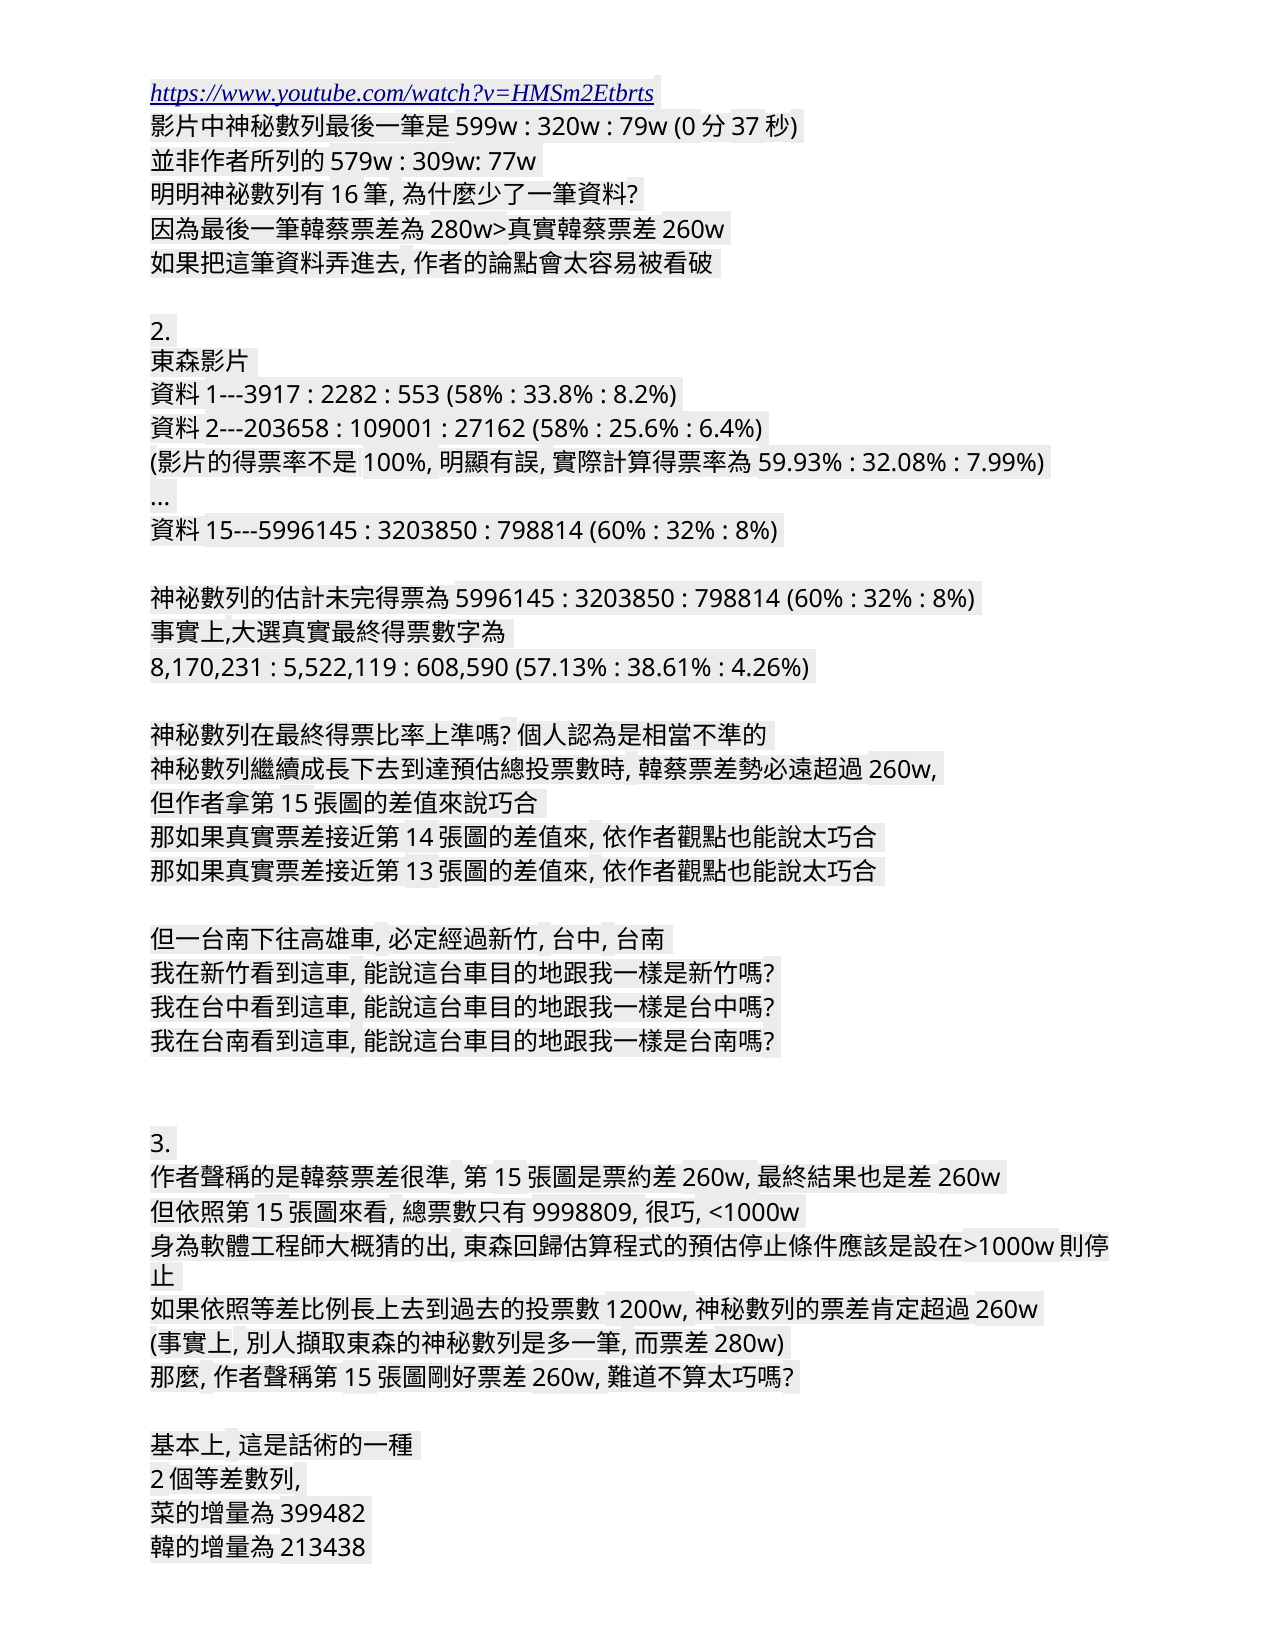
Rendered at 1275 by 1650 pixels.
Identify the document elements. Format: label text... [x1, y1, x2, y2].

text https://www.youtube.com/watch?v=HMSm2Etbrts 影片中神秘數列最後一筆是599w : 320w : 79w (0分37秒) 並非作者所列的579w : 309w: 77w 明明神祕數列有16筆, 為什麼少了一筆資料? 因為最後一筆韓蔡票差為280w>真實韓蔡票差260w 如果把這筆資料弄進去, 作者的論點會太容易被看破 2. 東森影片 資料1---3917 : 2282 : 553 (58% : 33.8% : 8.2%) 資料2---203658 : 109001 : 27162 (58% : 25.6% : 6.4%) (影片的得票率不是100%, 明顯有誤, 實際計算得票率為59.93% : 32.08% : 7.99%) ... 資料15---5996145 : 3203850 : 798814 (60% : 32% : 8%) 神祕數列的估計未完得票為5996145 : 3203850 : 798814 (60% : 32% : 8%) 事實上,大選真實最終得票數字為 8,170,231 : 5,522,119 : 608,590 (57.13% : 38.61% : 4.26%) 神秘數列在最終得票比率上準嗎? 個人認為是相當不準的 神秘數列繼續成長下去到達預估總投票數時, 韓蔡票差勢必遠超過260w, 但作者拿第15張圖的差值來說巧合 那如果真實票差接近第14張圖的差值來, 依作者觀點也能說太巧合 那如果真實票差接近第13張圖的差值來, 依作者觀點也能說太巧合 但一台南下往高雄車, 必定經過新竹, 台中, 台南 我在新竹看到這車, 能說這台車目的地跟我一樣是新竹嗎? 我在台中看到這車, 能說這台車目的地跟我一樣是台中嗎? 我在台南看到這車, 能說這台車目的地跟我一樣是台南嗎? 3. 作者聲稱的是韓蔡票差很準, 第15張圖是票約差260w, 最終結果也是差260w 但依照第15張圖來看, 總票數只有9998809, 很巧, <1000w 身為軟體工程師大概猜的出, 東森回歸估算程式的預估停止條件應該是設在>1000w則停止 如果依照等差比例長上去到過去的投票數1200w, 神秘數列的票差肯定超過260w (事實上, 別人擷取東森的神秘數列是多一筆, 而票差280w) 那麼, 作者聲稱第15張圖剛好票差260w, 難道不算太巧嗎? 基本上, 這是話術的一種 2個等差數列, 菜的增量為399482 韓的增量為213438 [150, 75, 1125, 1564]
